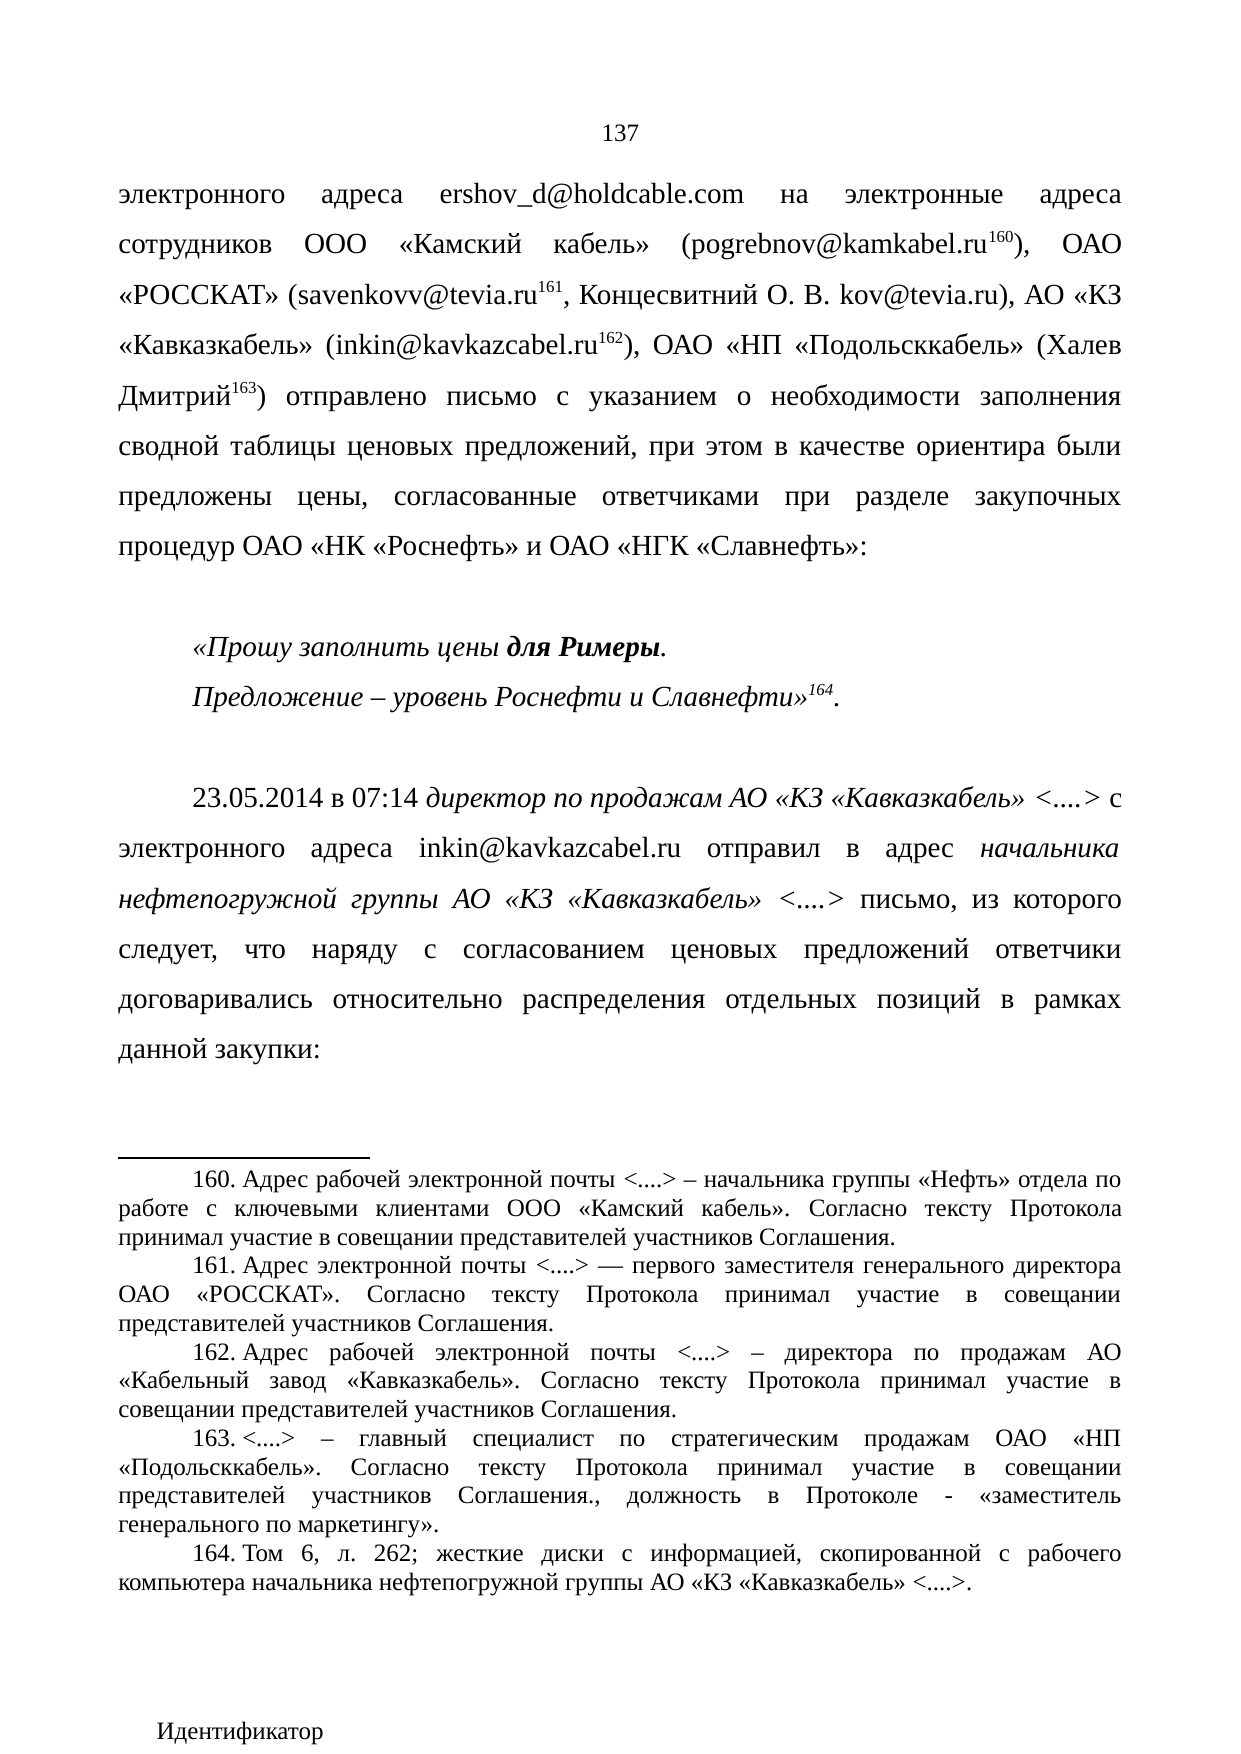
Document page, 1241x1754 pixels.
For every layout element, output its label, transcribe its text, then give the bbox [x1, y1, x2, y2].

text электронного адреса ershov_d@holdcable.com на электронные адреса сотрудников ООО «Камский кабель» (pogrebnov@kamkabel.ru), ОАО «РОССКАТ» (savenkovv@tevia.ru, Концесвитний О. В. kov@tevia.ru), АО «КЗ «Кавказкабель» (inkin@kavkazcabel.ru), ОАО «НП «Подольсккабель» (Халев Дмитрий) отправлено письмо с указанием о необходимости заполнения сводной таблицы ценовых предложений, при этом в качестве ориентира были предложены цены, согласованные ответчиками при разделе закупочных процедур ОАО «НК «Роснефть» и ОАО «НГК «Славнефть»: [118, 176, 1122, 562]
text . Том 6, л. 262; жесткие диски с информацией, скопированной с рабочего компьютера начальника нефтепогружной группы АО «КЗ «Кавказкабель» <....>. [118, 1538, 1122, 1595]
text . <....> – главный специалист по стратегическим продажам ОАО «НП «Подольсккабель». Согласно тексту Протокола принимал участие в совещании представителей участников Соглашения., должность в Протоколе - «заместитель генерального по маркетингу». [118, 1423, 1122, 1538]
text . Адрес рабочей электронной почты <....> – начальника группы «Нефть» отдела по работе с ключевыми клиентами ООО «Камский кабель». Согласно тексту Протокола принимал участие в совещании представителей участников Соглашения. [118, 1164, 1122, 1250]
text . Адрес рабочей электронной почты <....> – директора по продажам АО «Кабельный завод «Кавказкабель». Согласно тексту Протокола принимал участие в совещании представителей участников Соглашения. [118, 1337, 1122, 1423]
text 23.05.2014 в 07:14 директор по продажам АО «КЗ «Кавказкабель» <....> с электронного адреса inkin@kavkazcabel.ru отправил в адрес начальника нефтепогружной группы АО «КЗ «Кавказкабель» <....> письмо, из которого следует, что наряду с согласованием ценовых предложений ответчики договаривались относительно распределения отдельных позиций в рамках данной закупки: [118, 780, 1122, 1065]
text . Адрес электронной почты <....> — первого заместителя генерального директора ОАО «РОССКАТ». Согласно тексту Протокола принимал участие в совещании представителей участников Соглашения. [118, 1250, 1122, 1337]
text «Прошу заполнить цены для Римеры. [118, 629, 1122, 663]
text Предложение – уровень Роснефти и Славнефти». [118, 679, 1122, 713]
